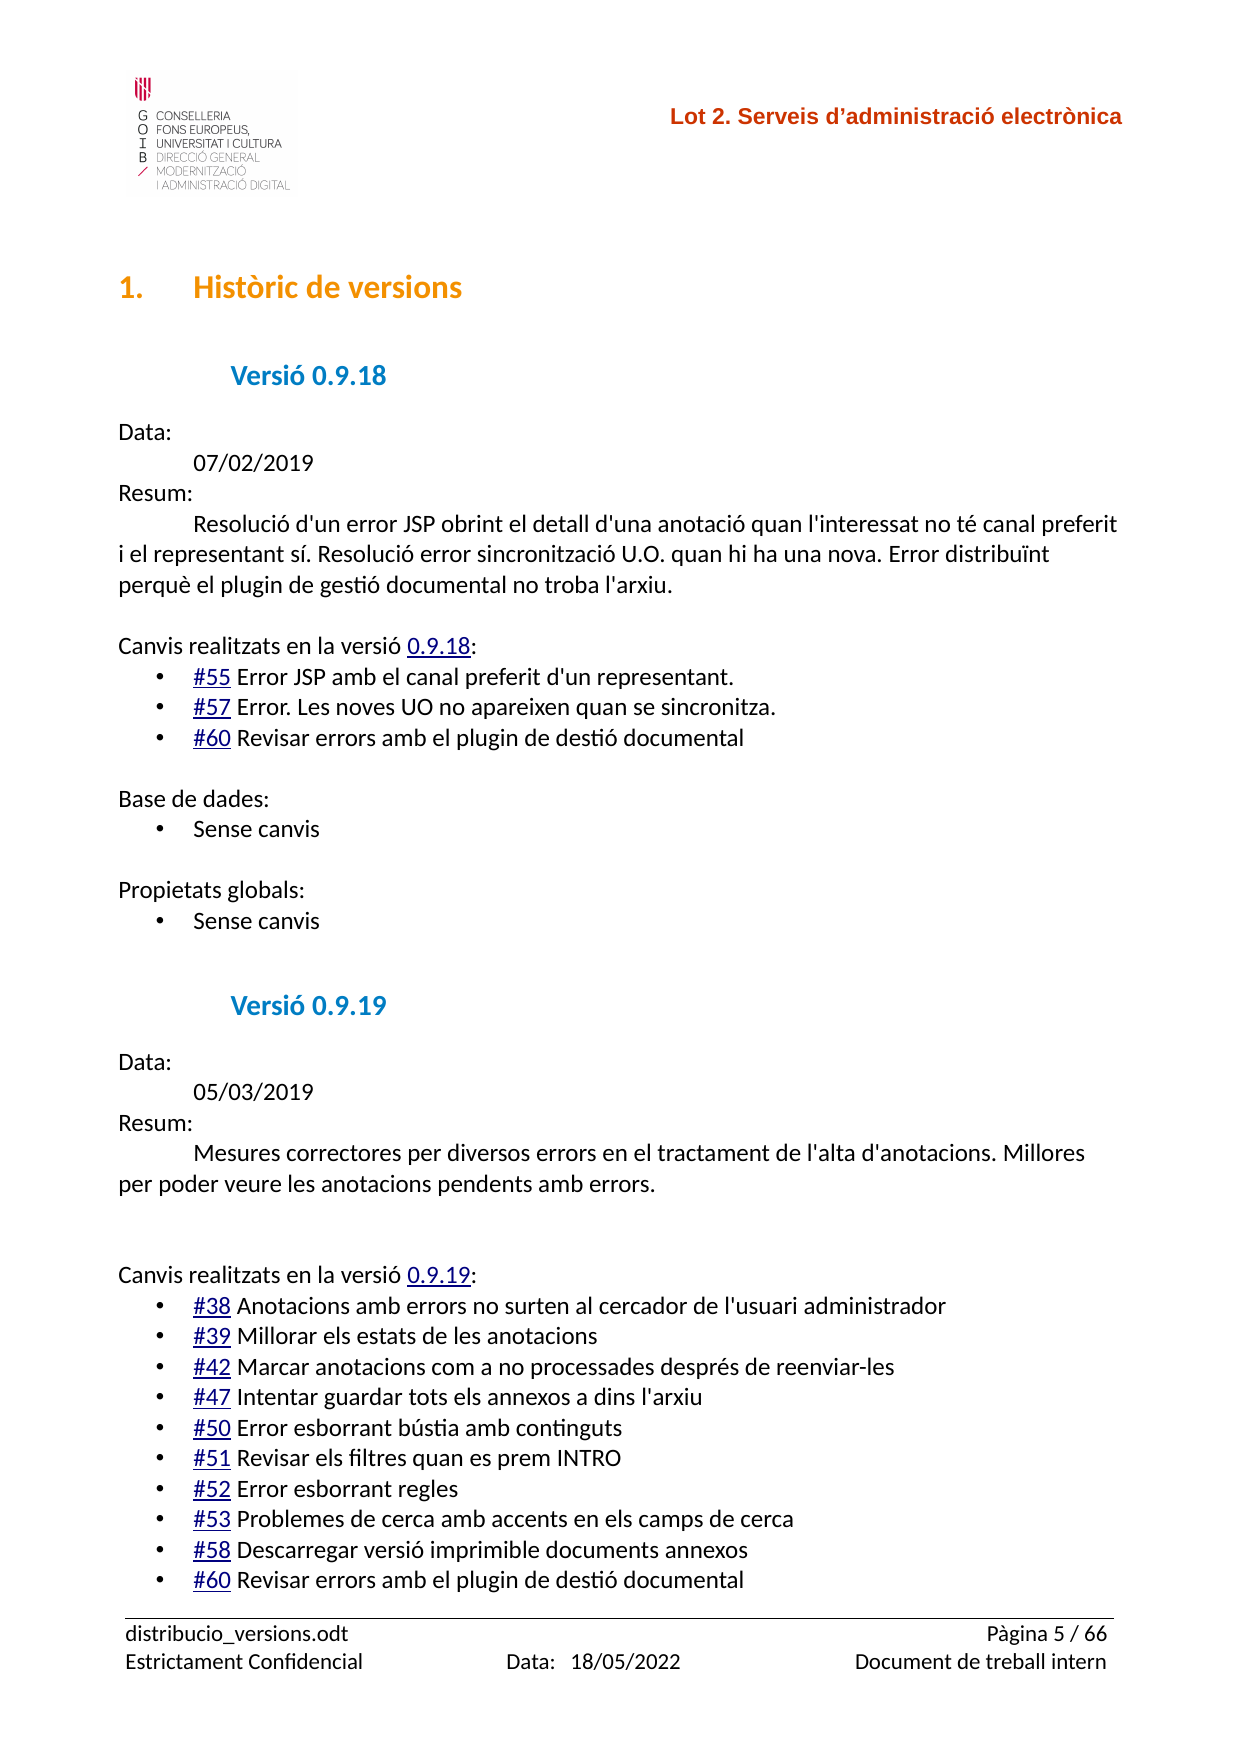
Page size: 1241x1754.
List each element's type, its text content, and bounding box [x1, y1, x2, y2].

text 05/03/2019 [118, 1076, 1122, 1107]
text Propietats globals: [118, 874, 1122, 905]
text Resolució d'un error JSP obrint el detall d'una anotació quan l'interessat no té canal preferit i el representant sí. Resolució error sincronització U.O. quan hi ha una nova. Error distribuïnt perquè el plugin de gestió documental no troba l'arxiu. [118, 508, 1122, 600]
text Resum: [118, 478, 1122, 508]
list #57 Error. Les noves UO no apareixen quan se sincronitza. [156, 691, 1122, 722]
list #58 Descarregar versió imprimible documents annexos [156, 1534, 1122, 1565]
list #60 Revisar errors amb el plugin de destió documental [156, 722, 1122, 752]
list #42 Marcar anotacions com a no processades després de reenviar-les [156, 1351, 1122, 1382]
list #38 Anotacions amb errors no surten al cercador de l'usuari administrador [156, 1290, 1122, 1321]
text Data: [118, 417, 1122, 447]
text Canvis realitzats en la versió 0.9.19: [118, 1259, 1122, 1290]
list #52 Error esborrant regles [156, 1473, 1122, 1504]
list #53 Problemes de cerca amb accents en els camps de cerca [156, 1504, 1122, 1534]
text Base de dades: [118, 783, 1122, 813]
text Data: [118, 1046, 1122, 1076]
subtitle Versió 0.9.18 [153, 357, 1122, 393]
list #39 Millorar els estats de les anotacions [156, 1321, 1122, 1351]
list #50 Error esborrant bústia amb continguts [156, 1412, 1122, 1443]
text Mesures correctores per diversos errors en el tractament de l'alta d'anotacions. Millores per poder veure les anotacions pendents amb errors. [118, 1137, 1122, 1198]
text 07/02/2019 [118, 447, 1122, 478]
subtitle Versió 0.9.19 [153, 987, 1122, 1022]
list #60 Revisar errors amb el plugin de destió documental [156, 1565, 1122, 1595]
list Sense canvis [156, 813, 1122, 844]
list #55 Error JSP amb el canal preferit d'un representant. [156, 661, 1122, 691]
subtitle Històric de versions [118, 266, 1122, 307]
picture [126, 70, 299, 197]
list #51 Revisar els filtres quan es prem INTRO [156, 1443, 1122, 1473]
text Canvis realitzats en la versió 0.9.18: [118, 630, 1122, 661]
list #47 Intentar guardar tots els annexos a dins l'arxiu [156, 1382, 1122, 1412]
list Sense canvis [156, 905, 1122, 935]
text Resum: [118, 1107, 1122, 1137]
